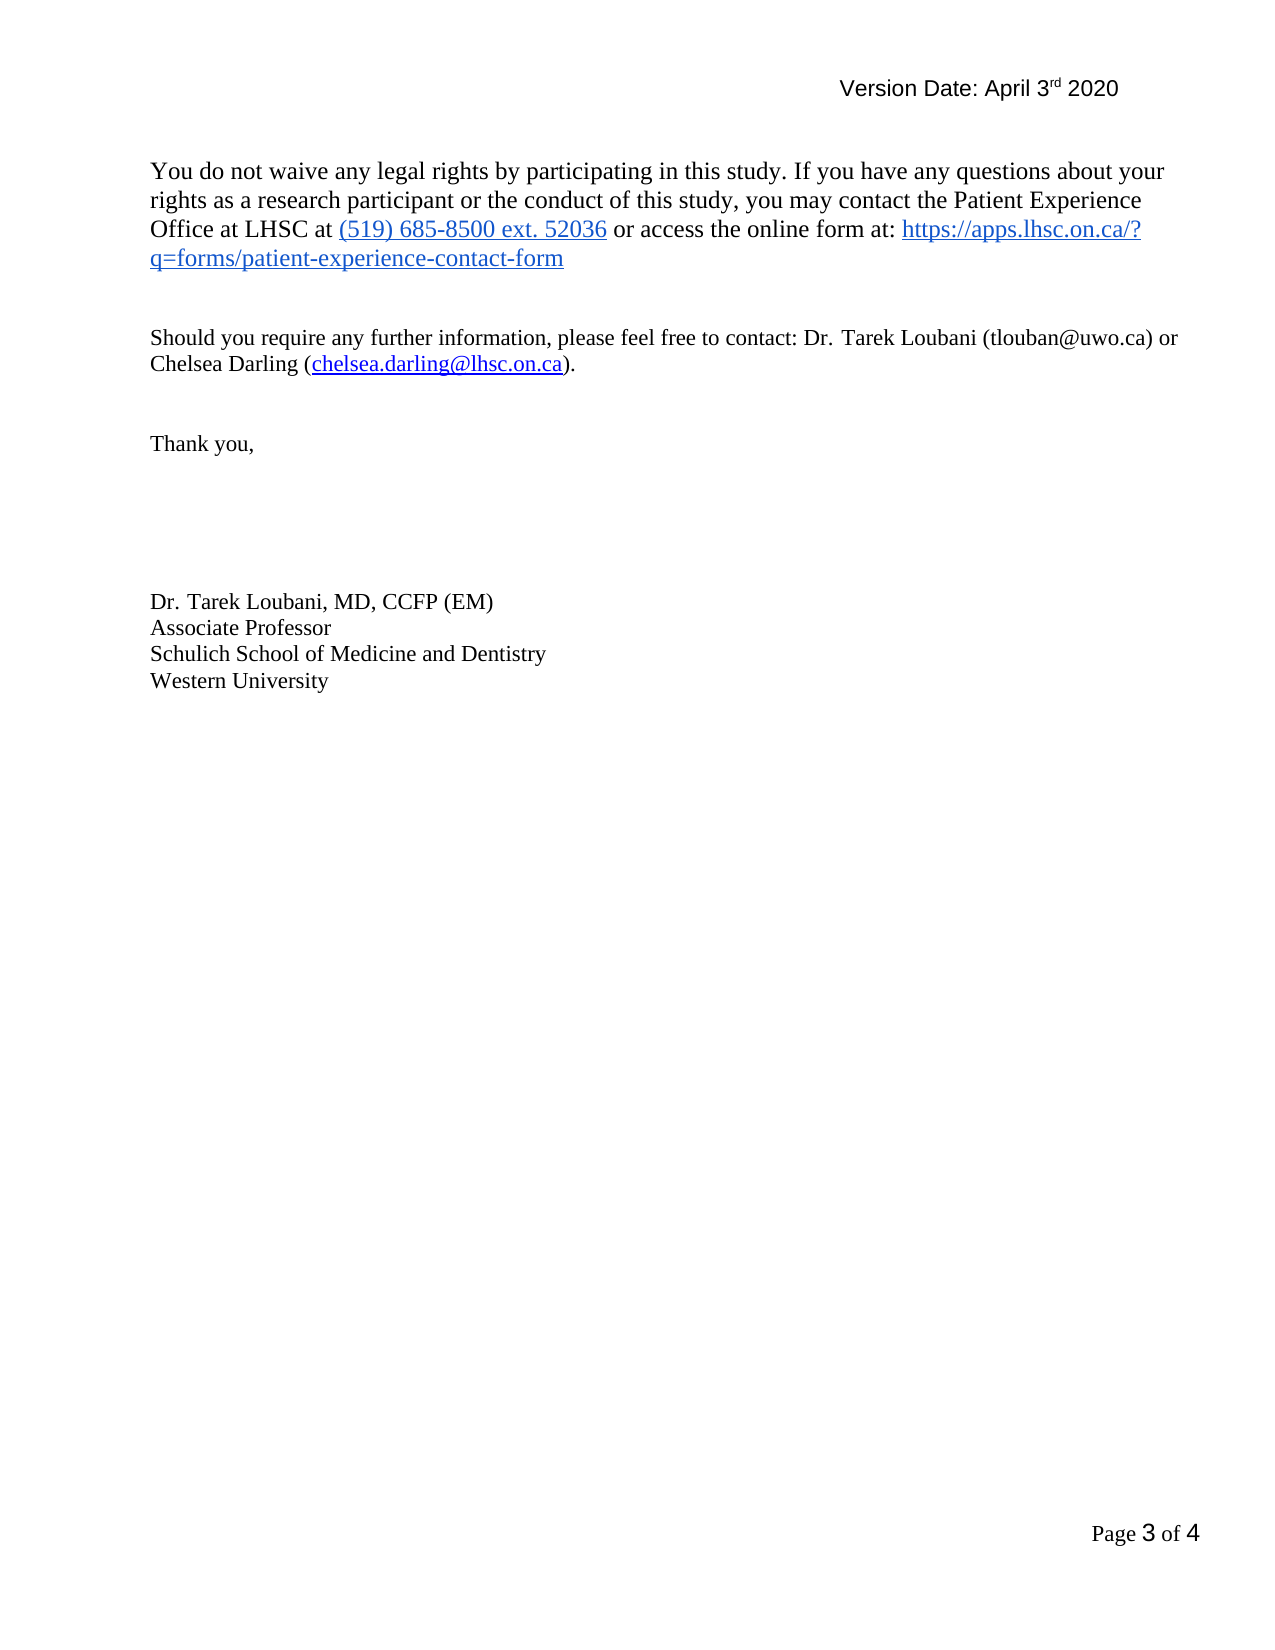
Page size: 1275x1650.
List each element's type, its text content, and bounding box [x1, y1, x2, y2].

text Should you require any further information, please feel free to contact: Dr. Tarek Loubani (tlouban@uwo.ca) or Chelsea Darling (chelsea.darling@lhsc.on.ca). [150, 324, 1200, 377]
text Associate Professor [150, 614, 1200, 640]
text Western University [150, 667, 1200, 693]
text Schulich School of Medicine and Dentistry [150, 640, 1200, 667]
text Dr. Tarek Loubani, MD, CCFP (EM) [150, 588, 1200, 614]
text Thank you, [150, 429, 1200, 456]
text You do not waive any legal rights by participating in this study. If you have any questions about your rights as a research participant or the conduct of this study, you may contact the Patient Experience Office at LHSC at (519) 685-8500 ext. 52036 or access the online form at: https://apps.lhsc.on.ca/?q=forms/patient-experience-contact-form [150, 156, 1200, 271]
